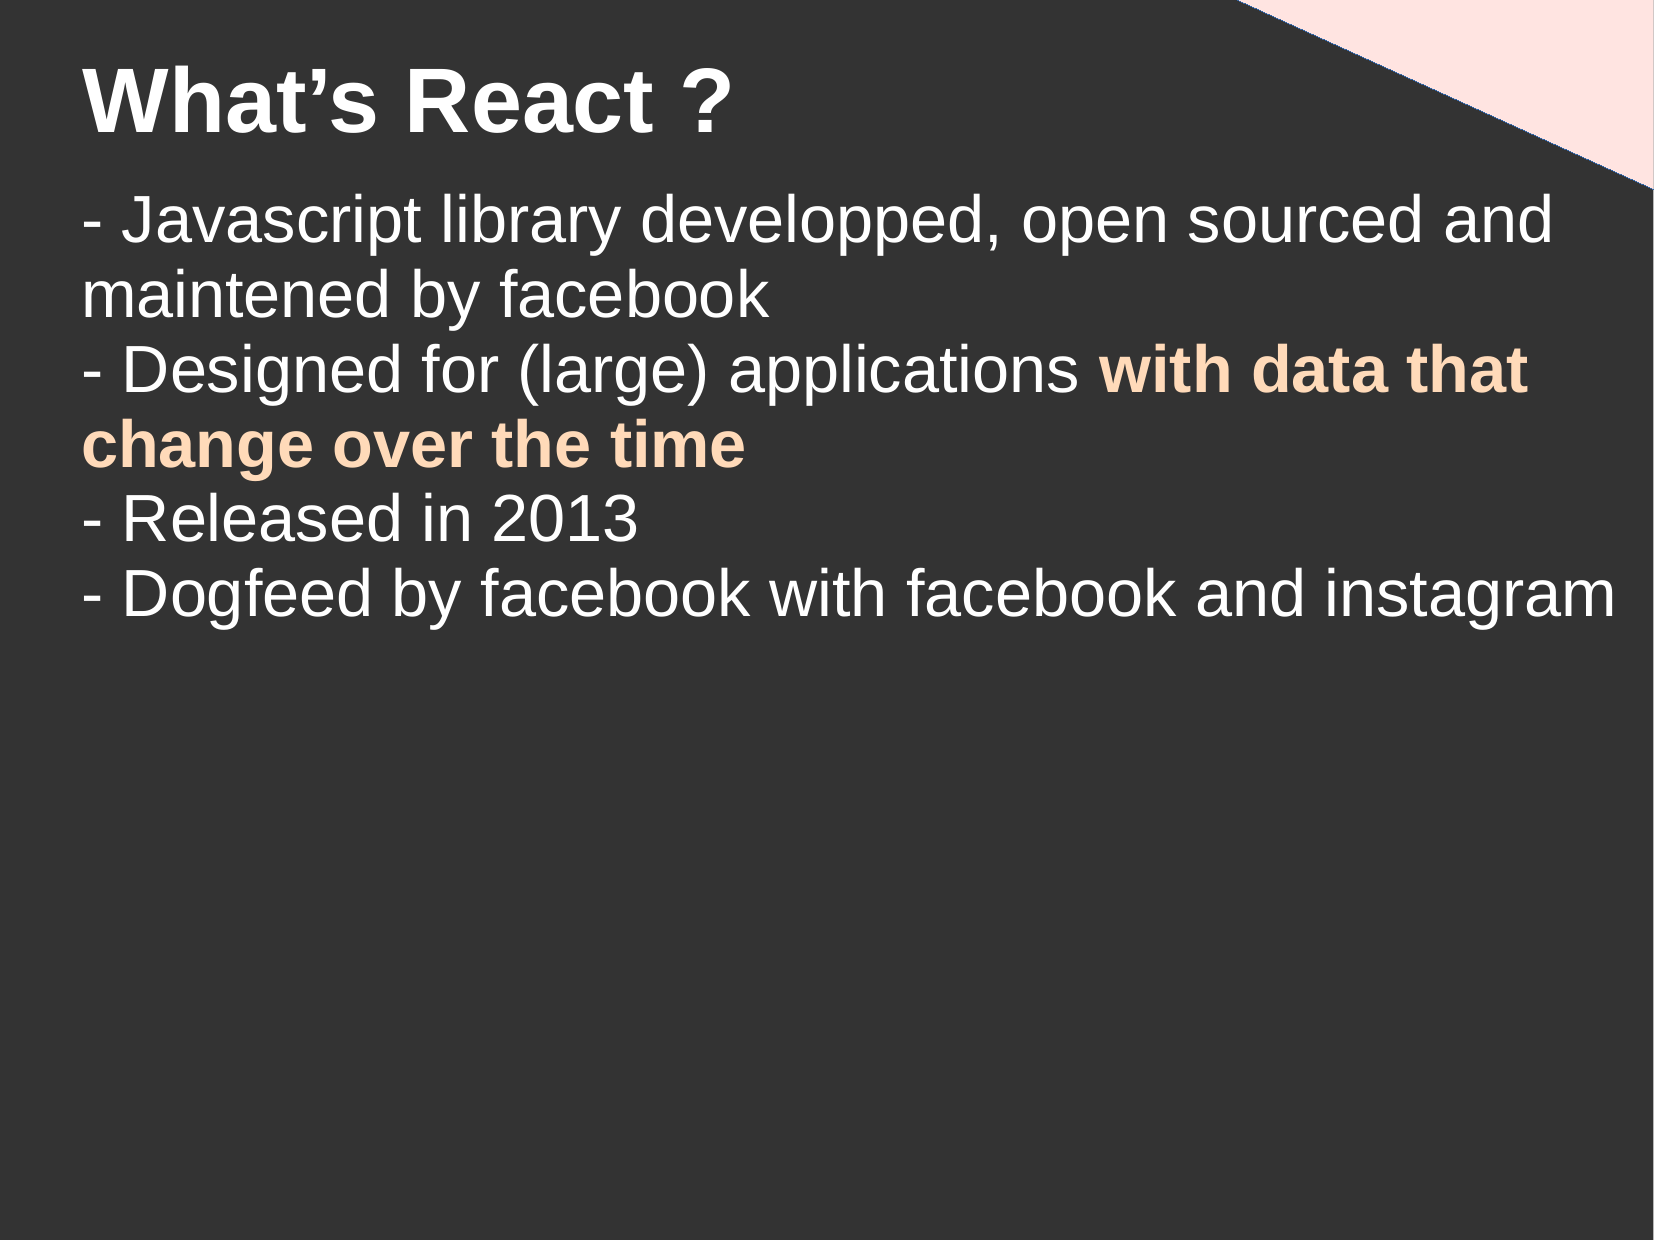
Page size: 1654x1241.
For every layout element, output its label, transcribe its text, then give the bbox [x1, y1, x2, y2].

title What’s React ? [82, 49, 1569, 152]
title - Javascript library developped, open sourced and maintened by facebook - Designed for (large) applications with data that change over the time - Released in 2013 - Dogfeed by facebook with facebook and instagram [81, 182, 1621, 835]
text_box [1237, 0, 1654, 190]
